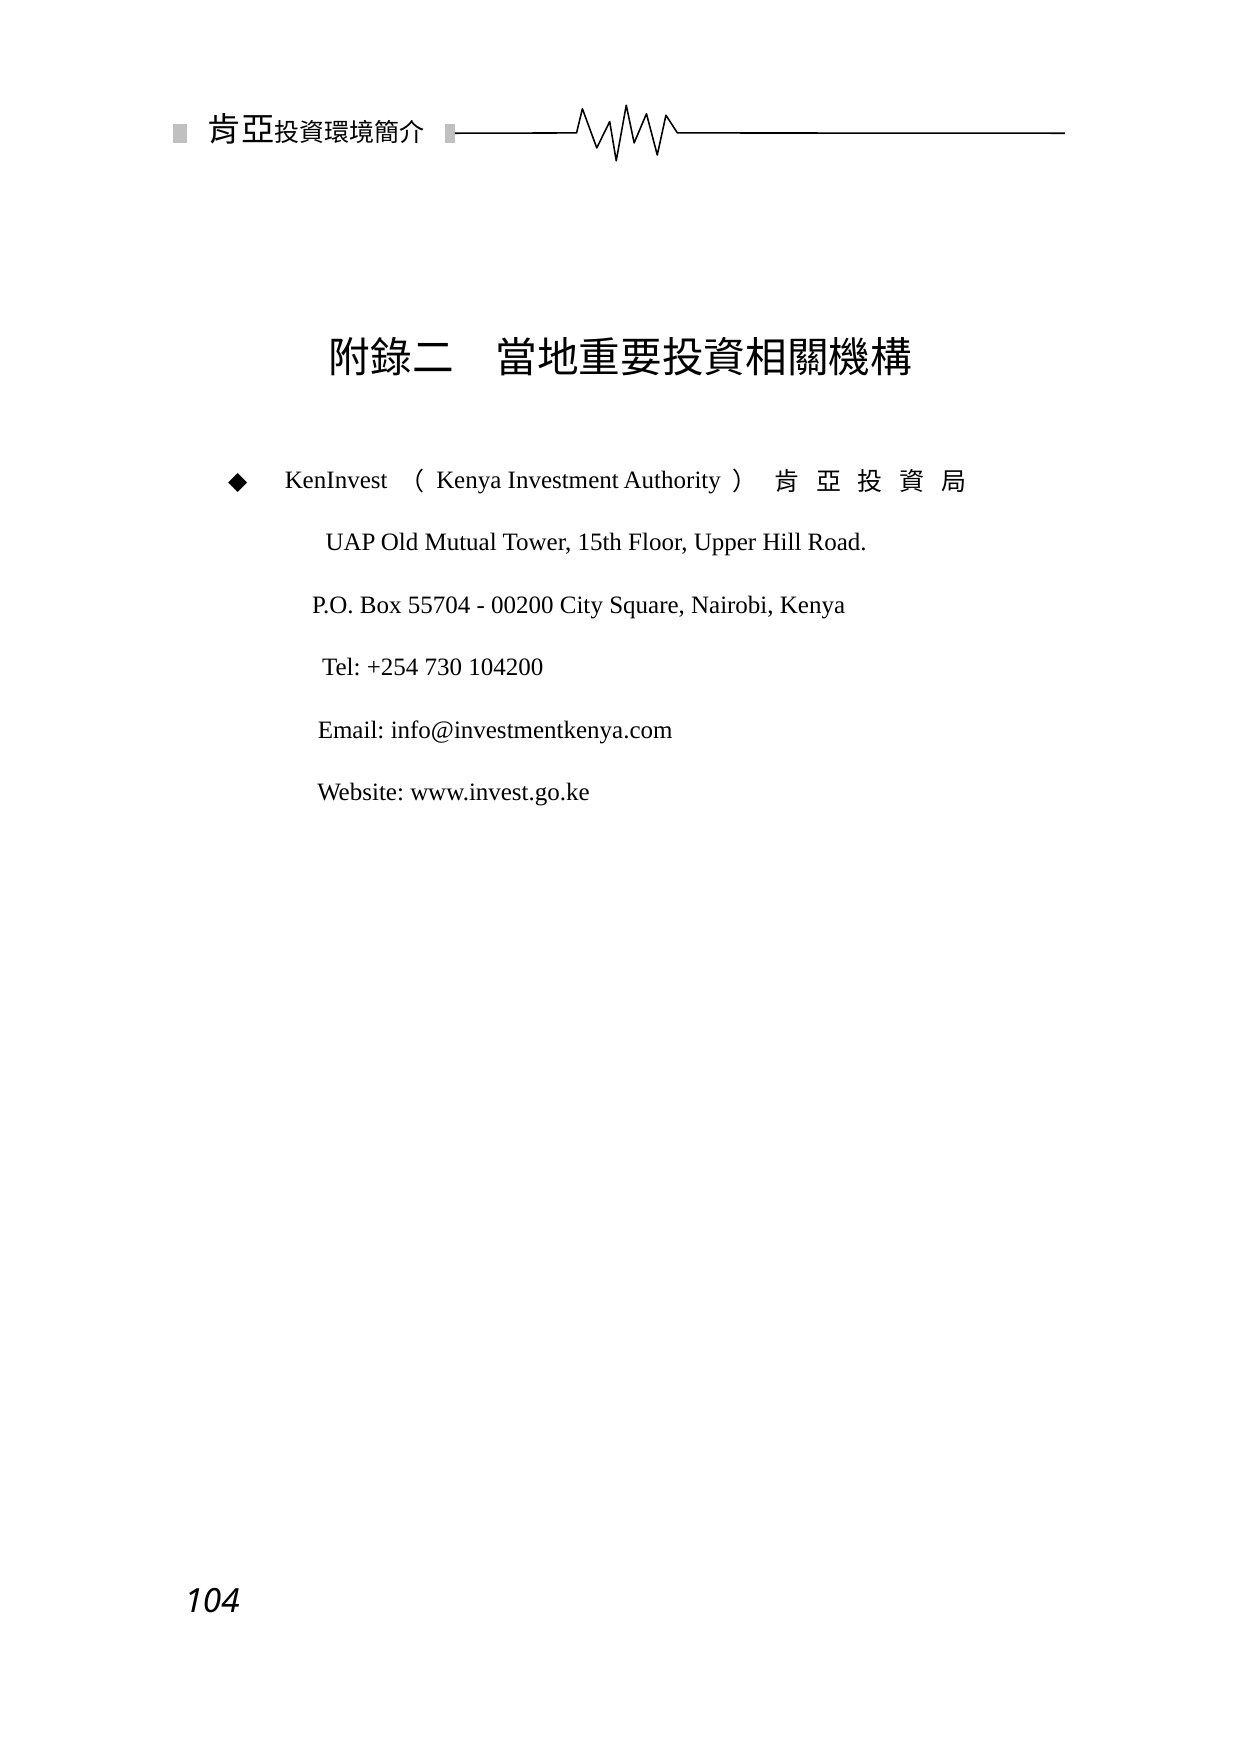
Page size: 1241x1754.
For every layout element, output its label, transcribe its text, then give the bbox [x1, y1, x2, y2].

text 附錄二 當地重要投資相關機構 [183, 313, 1058, 375]
text ◆ KenInvest（Kenya Investment Authority）肯亞投資局 UAP Old Mutual Tower, 15th Floor, Upper Hill Road. P.O. Box 55704 - 00200 City Square, Nairobi, Kenya Tel: +254 730 104200 Email: info@investmentkenya.com Website: www.invest.go.ke [207, 438, 1058, 813]
